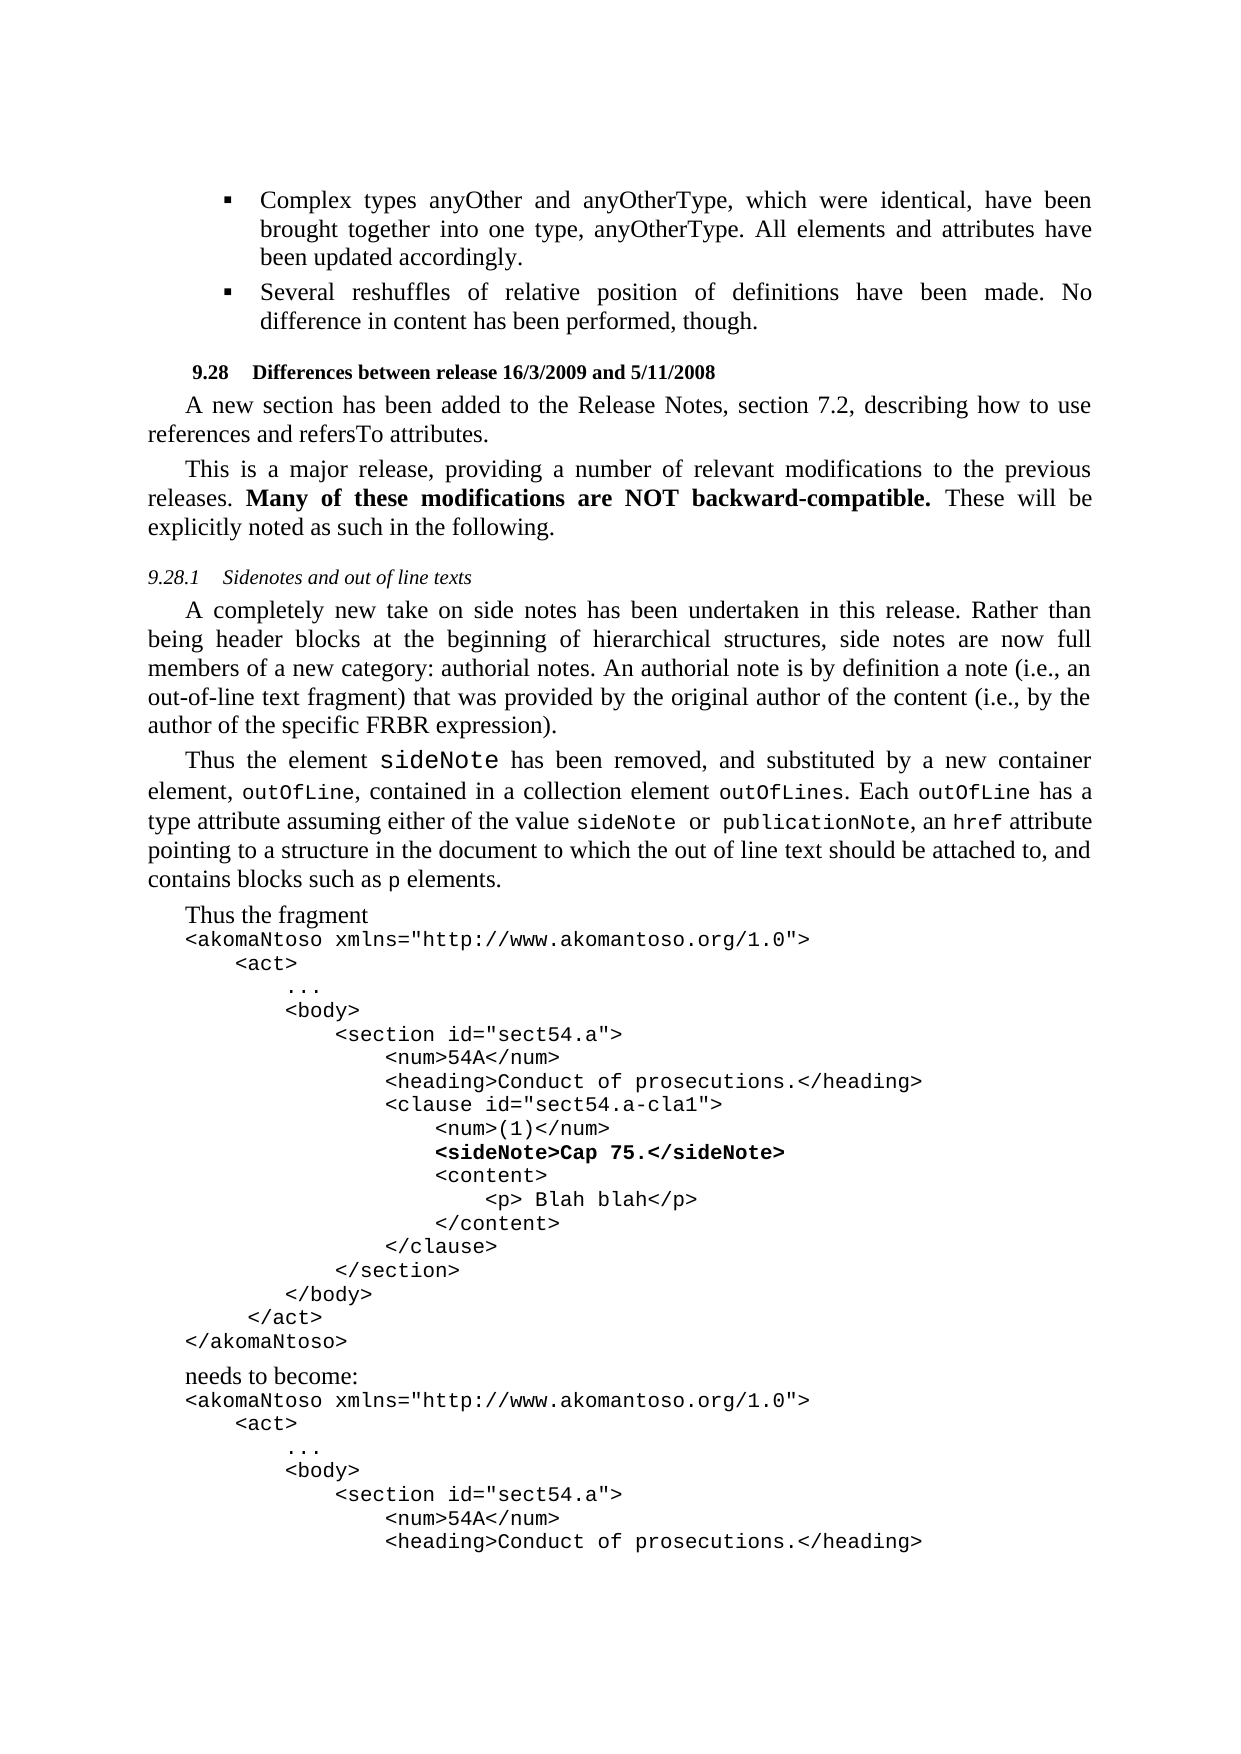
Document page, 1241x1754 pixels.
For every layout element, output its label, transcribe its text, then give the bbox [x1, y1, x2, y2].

text A new section has been added to the Release Notes, section 7.2, describing how to use references and refersTo attributes. [148, 390, 1092, 448]
text A completely new take on side notes has been undertaken in this release. Rather than being header blocks at the beginning of hierarchical structures, side notes are now full members of a new category: authorial notes. An authorial note is by definition a note (i.e., an out-of-line text fragment) that was provided by the original author of the content (i.e., by the author of the specific FRBR expression). [148, 596, 1092, 739]
text needs to become: [148, 1361, 1092, 1389]
text Thus the element sideNote has been removed, and substituted by a new container element, outOfLine, contained in a collection element outOfLines. Each outOfLine has a type attribute assuming either of the value sideNote or publicationNote, an href attribute pointing to a structure in the document to which the out of line text should be attached to, and contains blocks such as p elements. [148, 746, 1092, 894]
subtitle Sidenotes and out of line texts [148, 565, 1092, 589]
text <heading>Conduct of prosecutions.</heading> [148, 1071, 1092, 1094]
text </body> [148, 1284, 1092, 1307]
text Thus the fragment [148, 900, 1092, 929]
text <act> [148, 953, 1092, 976]
text <num>54A</num> [148, 1508, 1092, 1531]
text </clause> [148, 1236, 1092, 1260]
text </content> [148, 1213, 1092, 1236]
text <body> [148, 1461, 1092, 1484]
subtitle Differences between release 16/3/2009 and 5/11/2008 [192, 360, 1092, 384]
text <section id="sect54.a"> [148, 1023, 1092, 1047]
list Complex types anyOther and anyOtherType, which were identical, have been brought together into one type, anyOtherType. All elements and attributes have been updated accordingly. [222, 185, 1092, 271]
text <akomaNtoso xmlns="http://www.akomantoso.org/1.0"> [148, 1389, 1092, 1413]
text ... [148, 976, 1092, 1000]
text </akomaNtoso> [148, 1331, 1092, 1354]
text </section> [148, 1260, 1092, 1284]
text <act> [148, 1413, 1092, 1437]
text <akomaNtoso xmlns="http://www.akomantoso.org/1.0"> [148, 929, 1092, 953]
text <p> Blah blah</p> [148, 1189, 1092, 1213]
text <num>54A</num> [148, 1047, 1092, 1071]
text <num>(1)</num> [148, 1118, 1092, 1142]
text ... [148, 1437, 1092, 1461]
text <sideNote>Cap 75.</sideNote> [148, 1142, 1092, 1165]
text <heading>Conduct of prosecutions.</heading> [148, 1531, 1092, 1555]
text <content> [148, 1165, 1092, 1189]
text This is a major release, providing a number of relevant modifications to the previous releases. Many of these modifications are NOT backward-compatible. These will be explicitly noted as such in the following. [148, 454, 1092, 540]
list Several reshuffles of relative position of definitions have been made. No difference in content has been performed, though. [222, 277, 1092, 335]
text <section id="sect54.a"> [148, 1484, 1092, 1508]
text <body> [148, 1000, 1092, 1023]
text <clause id="sect54.a-cla1"> [148, 1094, 1092, 1118]
text </act> [148, 1307, 1092, 1331]
